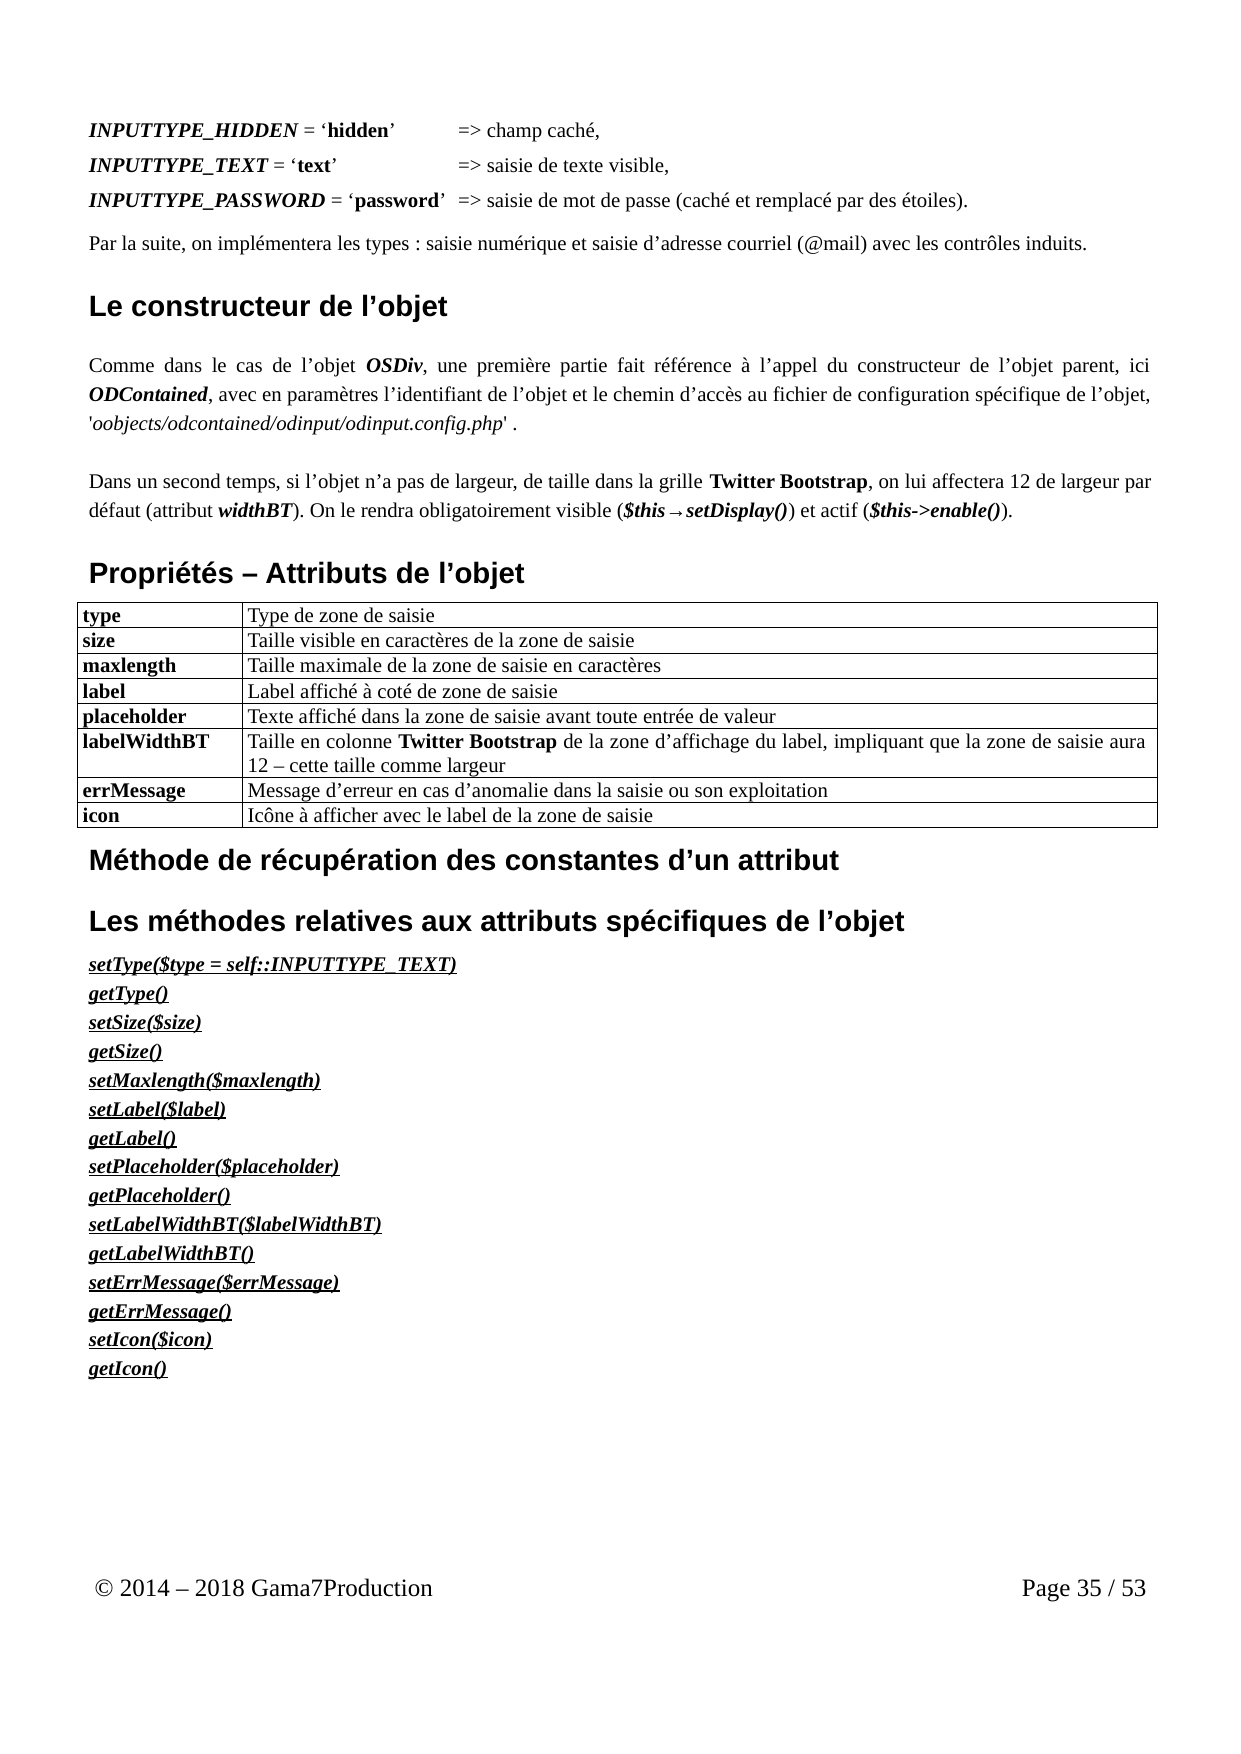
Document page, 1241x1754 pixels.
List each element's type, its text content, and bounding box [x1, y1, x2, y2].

table_cell maxlength [78, 654, 242, 677]
table_header type [78, 603, 242, 627]
text getPlaceholder() [88, 1183, 1152, 1207]
text setType($type = self::INPUTTYPE_TEXT) [88, 952, 1152, 976]
text setIcon($icon) [88, 1327, 1152, 1351]
text setLabelWidthBT($labelWidthBT) [88, 1212, 1152, 1236]
text Comme dans le cas de l’objet OSDiv, une première partie fait référence à l’appel du constructeur de l’objet parent, ici ODContained, avec en paramètres l’identifiant de l’objet et le chemin d’accès au fichier de configuration spécifique de l’objet, 'oobjects/odcontained/odinput/odinput.config.php' . [88, 353, 1152, 434]
table_header Type de zone de saisie [243, 603, 1157, 627]
text Dans un second temps, si l’objet n’a pas de largeur, de taille dans la grille Twitter Bootstrap, on lui affectera 12 de largeur par défaut (attribut widthBT). On le rendra obligatoirement visible ($this→setDisplay()) et actif ($this->enable()). [88, 469, 1152, 522]
table_cell labelWidthBT [78, 729, 242, 777]
text getLabelWidthBT() [88, 1241, 1152, 1265]
table_cell Texte affiché dans la zone de saisie avant toute entrée de valeur [243, 704, 1157, 728]
table_cell Taille en colonne Twitter Bootstrap de la zone d’affichage du label, impliquant que la zone de saisie aura 12 – cette taille comme largeur [243, 729, 1157, 777]
text INPUTTYPE_TEXT = ‘text’ => saisie de texte visible, [88, 153, 1152, 177]
table_cell icon [78, 803, 242, 827]
text getErrMessage() [88, 1298, 1152, 1323]
subtitle Le constructeur de l’objet [88, 289, 1152, 323]
text INPUTTYPE_PASSWORD = ‘password’ => saisie de mot de passe (caché et remplacé par des étoiles). [88, 188, 1152, 212]
table_cell Label affiché à coté de zone de saisie [243, 679, 1157, 703]
text setMaxlength($maxlength) [88, 1068, 1152, 1092]
table_cell Taille visible en caractères de la zone de saisie [243, 628, 1157, 652]
subtitle Méthode de récupération des constantes d’un attribut [88, 843, 1152, 876]
text getIcon() [88, 1356, 1152, 1380]
text getType() [88, 981, 1152, 1005]
table_cell errMessage [78, 778, 242, 802]
table_cell size [78, 628, 242, 652]
table_cell Taille maximale de la zone de saisie en caractères [243, 654, 1157, 677]
text getSize() [88, 1039, 1152, 1063]
table_cell placeholder [78, 704, 242, 728]
text setPlaceholder($placeholder) [88, 1154, 1152, 1178]
subtitle Les méthodes relatives aux attributs spécifiques de l’objet [88, 904, 1152, 937]
text INPUTTYPE_HIDDEN = ‘hidden’ => champ caché, [88, 118, 1152, 142]
text setErrMessage($errMessage) [88, 1270, 1152, 1294]
text getLabel() [88, 1125, 1152, 1149]
text setSize($size) [88, 1010, 1152, 1034]
text Par la suite, on implémentera les types : saisie numérique et saisie d’adresse courriel (@mail) avec les contrôles induits. [88, 231, 1152, 255]
table_cell Icône à afficher avec le label de la zone de saisie [243, 803, 1157, 827]
text setLabel($label) [88, 1097, 1152, 1121]
table_cell label [78, 679, 242, 703]
table_cell Message d’erreur en cas d’anomalie dans la saisie ou son exploitation [243, 778, 1157, 802]
subtitle Propriétés – Attributs de l’objet [88, 556, 1152, 590]
